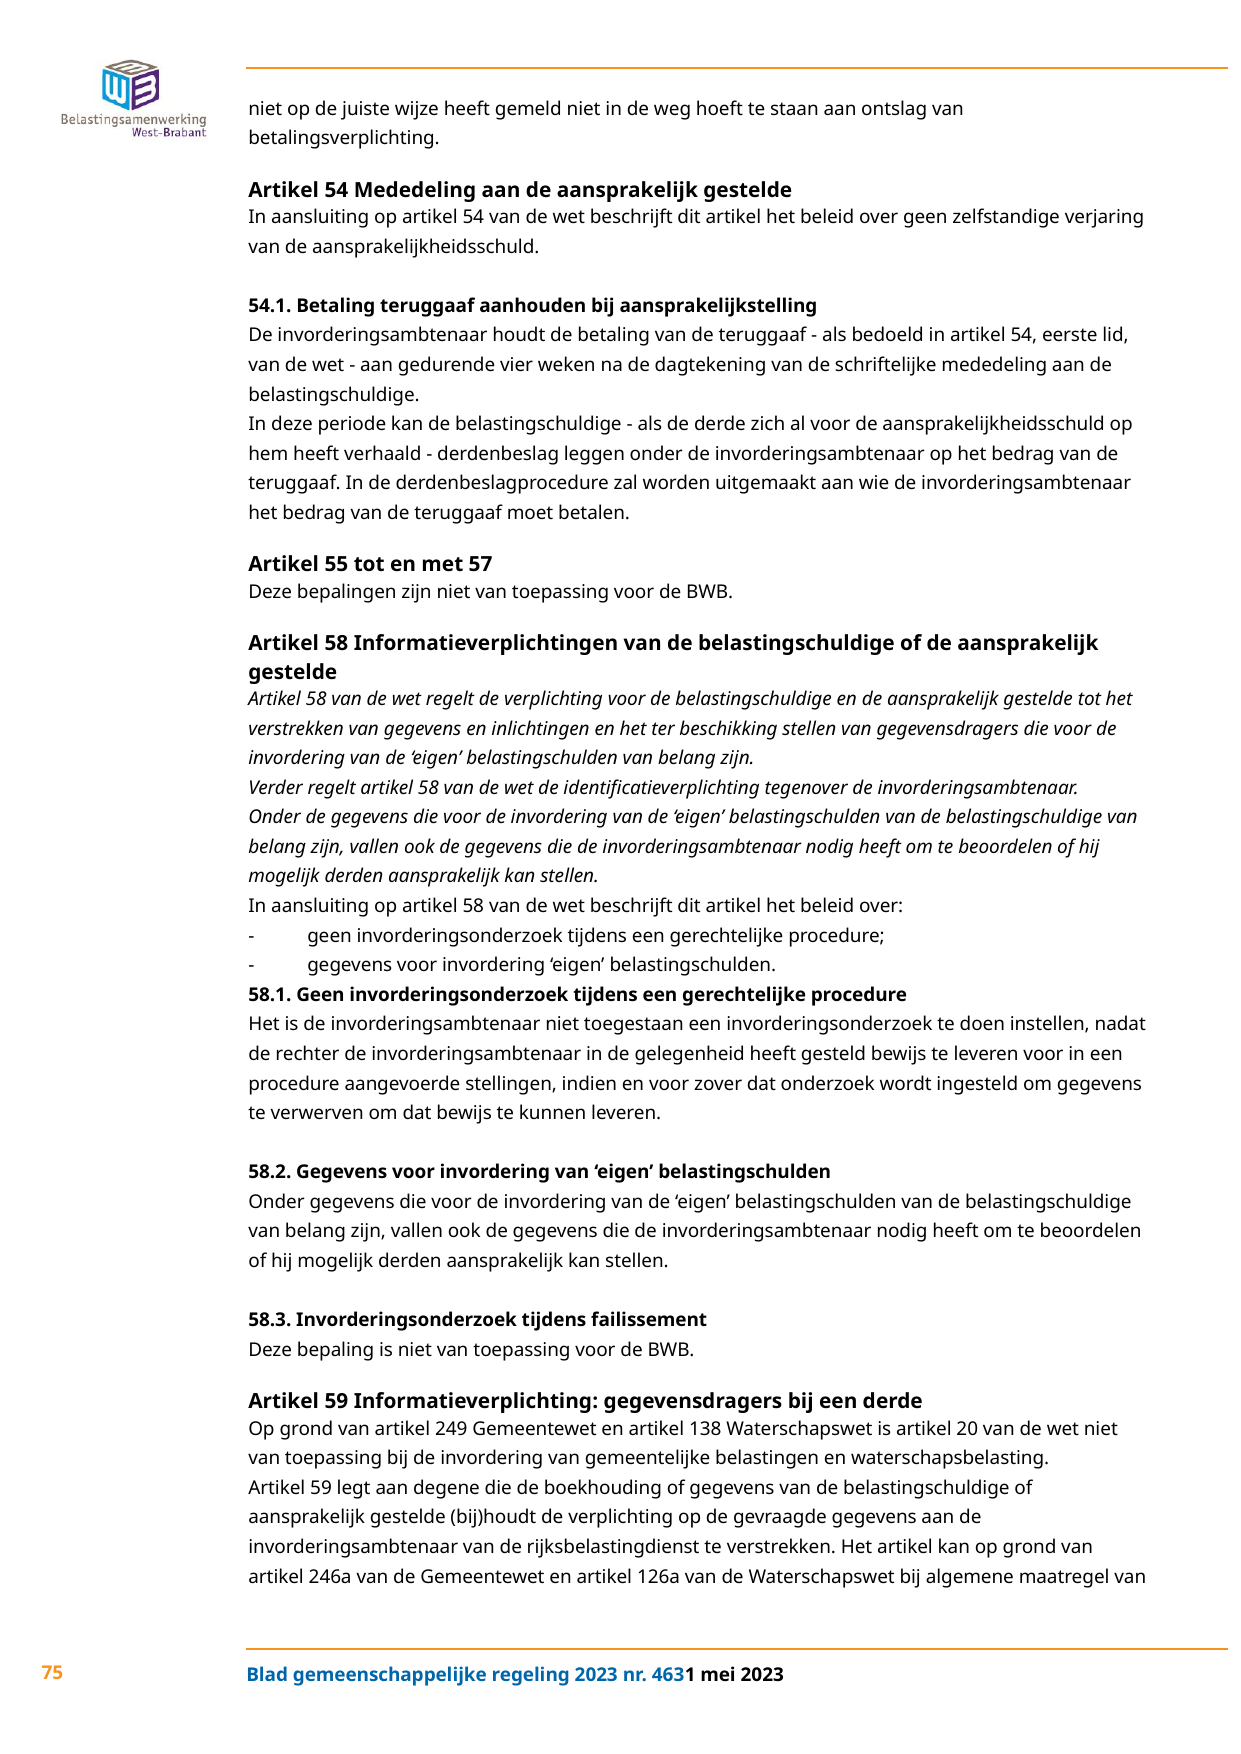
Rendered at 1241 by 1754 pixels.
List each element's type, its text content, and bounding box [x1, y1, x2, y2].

text Artikel 58 van de wet regelt de verplichting voor de belastingschuldige en de aansprakelijk gestelde tot het verstrekken van gegevens en inlichtingen en het ter beschikking stellen van gegevensdragers die voor de invordering van de ‘eigen’ belastingschulden van belang zijn. [248, 685, 1152, 770]
text In deze periode kan de belastingschuldige - als de derde zich al voor de aansprakelijkheidsschuld op hem heeft verhaald - derdenbeslag leggen onder de invorderingsambtenaar op het bedrag van de teruggaaf. In de derdenbeslagprocedure zal worden uitgemaakt aan wie de invorderingsambtenaar het bedrag van de teruggaaf moet betalen. [248, 410, 1152, 525]
list gegevens voor invordering ‘eigen’ belastingschulden. [248, 951, 1152, 977]
text Onder gegevens die voor de invordering van de ‘eigen’ belastingschulden van de belastingschuldige van belang zijn, vallen ook de gegevens die de invorderingsambtenaar nodig heeft om te beoordelen of hij mogelijk derden aansprakelijk kan stellen. [248, 1188, 1152, 1273]
text Artikel 58 Informatieverplichtingen van de belastingschuldige of de aansprakelijk gestelde [248, 628, 1152, 685]
text Onder de gegevens die voor de invordering van de ‘eigen’ belastingschulden van de belastingschuldige van belang zijn, vallen ook de gegevens die de invorderingsambtenaar nodig heeft om te beoordelen of hij mogelijk derden aansprakelijk kan stellen. [248, 803, 1152, 888]
text Het is de invorderingsambtenaar niet toegestaan een invorderingsonderzoek te doen instellen, nadat de rechter de invorderingsambtenaar in de gelegenheid heeft gesteld bewijs te leveren voor in een procedure aangevoerde stellingen, indien en voor zover dat onderzoek wordt ingesteld om gegevens te verwerven om dat bewijs te kunnen leveren. [248, 1011, 1152, 1125]
text 54.1. Betaling teruggaaf aanhouden bij aansprakelijkstelling [248, 292, 1152, 318]
text Verder regelt artikel 58 van de wet de identificatieverplichting tegenover de invorderingsambtenaar. [248, 774, 1152, 800]
text Deze bepaling is niet van toepassing voor de BWB. [248, 1336, 1152, 1362]
list geen invorderingsonderzoek tijdens een gerechtelijke procedure; [248, 922, 1152, 948]
text Artikel 59 legt aan degene die de boekhouding of gegevens van de belastingschuldige of aansprakelijk gestelde (bij)houdt de verplichting op de gevraagde gegevens aan de invorderingsambtenaar van de rijksbelastingdienst te verstrekken. Het artikel kan op grond van artikel 246a van de Gemeentewet en artikel 126a van de Waterschapswet bij algemene maatregel van [248, 1474, 1152, 1588]
text Artikel 59 Informatieverplichting: gegevensdragers bij een derde [248, 1386, 1152, 1415]
text Deze bepalingen zijn niet van toepassing voor de BWB. [248, 578, 1152, 604]
text Op grond van artikel 249 Gemeentewet en artikel 138 Waterschapswet is artikel 20 van de wet niet van toepassing bij de invordering van gemeentelijke belastingen en waterschapsbelasting. [248, 1415, 1152, 1470]
picture [41, 47, 231, 172]
text 58.2. Gegevens voor invordering van ‘eigen’ belastingschulden [248, 1158, 1152, 1184]
text Artikel 55 tot en met 57 [248, 549, 1152, 578]
text De invorderingsambtenaar houdt de betaling van de teruggaaf - als bedoeld in artikel 54, eerste lid, van de wet - aan gedurende vier weken na de dagtekening van de schriftelijke mededeling aan de belastingschuldige. [248, 322, 1152, 406]
text Artikel 54 Mededeling aan de aansprakelijk gestelde [248, 175, 1152, 203]
text In aansluiting op artikel 58 van de wet beschrijft dit artikel het beleid over: [248, 892, 1152, 918]
text 58.1. Geen invorderingsonderzoek tijdens een gerechtelijke procedure [248, 981, 1152, 1007]
text In aansluiting op artikel 54 van de wet beschrijft dit artikel het beleid over geen zelfstandige verjaring van de aansprakelijkheidsschuld. [248, 203, 1152, 258]
text 58.3. Invorderingsonderzoek tijdens failissement [248, 1306, 1152, 1332]
text niet op de juiste wijze heeft gemeld niet in de weg hoeft te staan aan ontslag van betalingsverplichting. [248, 95, 1152, 150]
